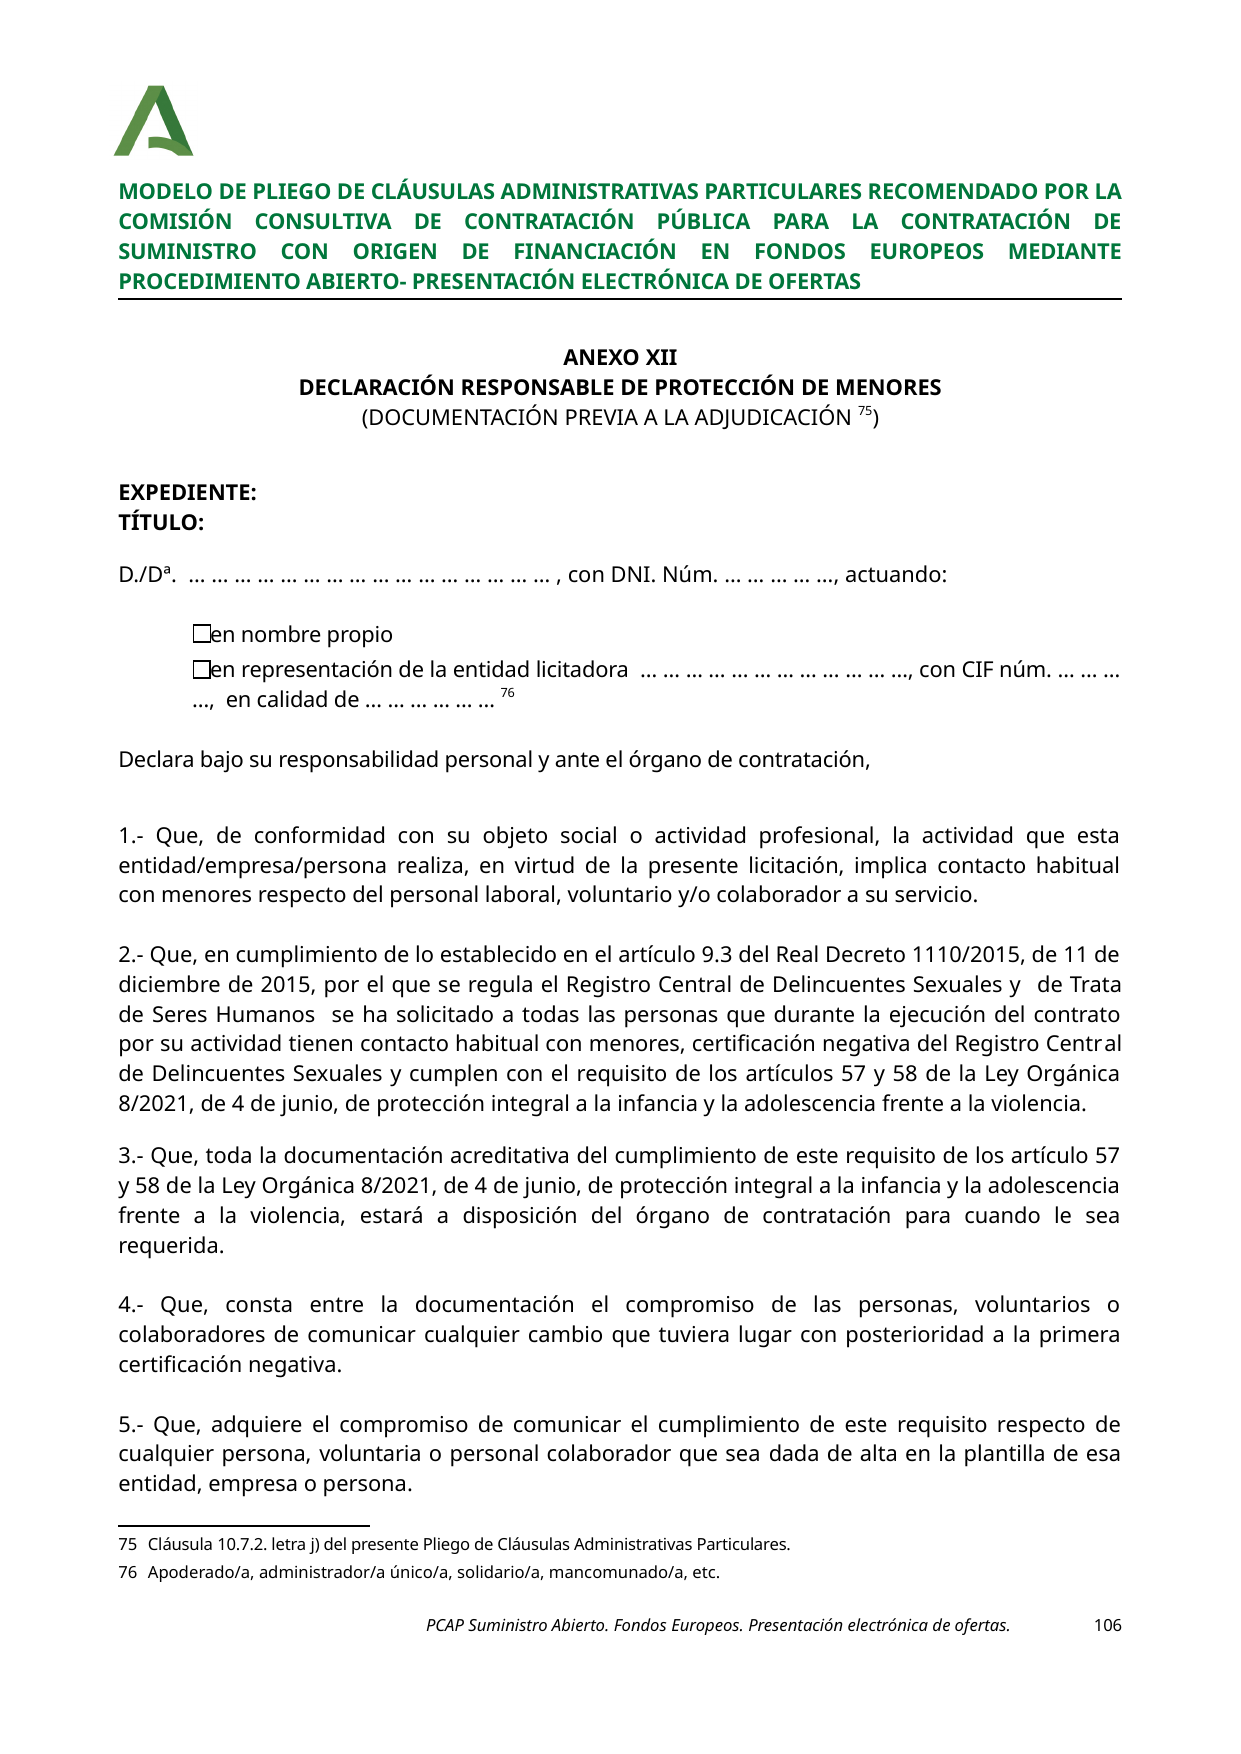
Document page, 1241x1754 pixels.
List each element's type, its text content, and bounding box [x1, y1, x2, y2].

text Apoderado/a, administrador/a único/a, solidario/a, mancomunado/a, etc. [118, 1561, 1122, 1584]
text Cláusula 10.7.2. letra j) del presente Pliego de Cláusulas Administrativas Particulares. [118, 1532, 1122, 1555]
text Declara bajo su responsabilidad personal y ante el órgano de contratación, [118, 744, 1122, 774]
text 2.- Que, en cumplimiento de lo establecido en el artículo 9.3 del Real Decreto 1110/2015, de 11 de diciembre de 2015, por el que se regula el Registro Central de Delincuentes Sexuales y de Trata de Seres Humanos se ha solicitado a todas las personas que durante la ejecución del contrato por su actividad tienen contacto habitual con menores, certificación negativa del Registro Central de Delincuentes Sexuales y cumplen con el requisito de los artículos 57 y 58 de la Ley Orgánica 8/2021, de 4 de junio, de protección integral a la infancia y la adolescencia frente a la violencia. [118, 939, 1122, 1118]
text MODELO DE PLIEGO DE CLÁUSULAS ADMINISTRATIVAS PARTICULARES RECOMENDADO POR LA COMISIÓN CONSULTIVA DE CONTRATACIÓN PÚBLICA PARA LA CONTRATACIÓN DE SUMINISTRO CON ORIGEN DE FINANCIACIÓN EN FONDOS EUROPEOS MEDIANTE PROCEDIMIENTO ABIERTO- PRESENTACIÓN ELECTRÓNICA DE OFERTAS [118, 176, 1122, 298]
text 5.- Que, adquiere el compromiso de comunicar el cumplimiento de este requisito respecto de cualquier persona, voluntaria o personal colaborador que sea dada de alta en la plantilla de esa entidad, empresa o persona. [118, 1408, 1122, 1498]
text (DOCUMENTACIÓN PREVIA A LA ADJUDICACIÓN ) [118, 402, 1122, 431]
text DECLARACIÓN RESPONSABLE DE PROTECCIÓN DE MENORES [118, 372, 1122, 402]
text EXPEDIENTE: [118, 477, 1122, 507]
text en representación de la entidad licitadora … … … … … … … … … … … …, con CIF núm. … … … …, en calidad de … … … … … … [192, 654, 1122, 714]
picture [109, 81, 198, 160]
text D./Dª. … … … … … … … … … … … … … … … … , con DNI. Núm. … … … … …, actuando: [118, 559, 1122, 589]
text en nombre propio [192, 619, 1122, 648]
text 4.- Que, consta entre la documentación el compromiso de las personas, voluntarios o colaboradores de comunicar cualquier cambio que tuviera lugar con posterioridad a la primera certificación negativa. [118, 1289, 1122, 1379]
text ANEXO XII [118, 342, 1122, 372]
text 1.- Que, de conformidad con su objeto social o actividad profesional, la actividad que esta entidad/empresa/persona realiza, en virtud de la presente licitación, implica contacto habitual con menores respecto del personal laboral, voluntario y/o colaborador a su servicio. [118, 820, 1122, 909]
text TÍTULO: [118, 507, 1122, 536]
text 3.- Que, toda la documentación acreditativa del cumplimiento de este requisito de los artículo 57 y 58 de la Ley Orgánica 8/2021, de 4 de junio, de protección integral a la infancia y la adolescencia frente a la violencia, estará a disposición del órgano de contratación para cuando le sea requerida. [118, 1140, 1122, 1259]
